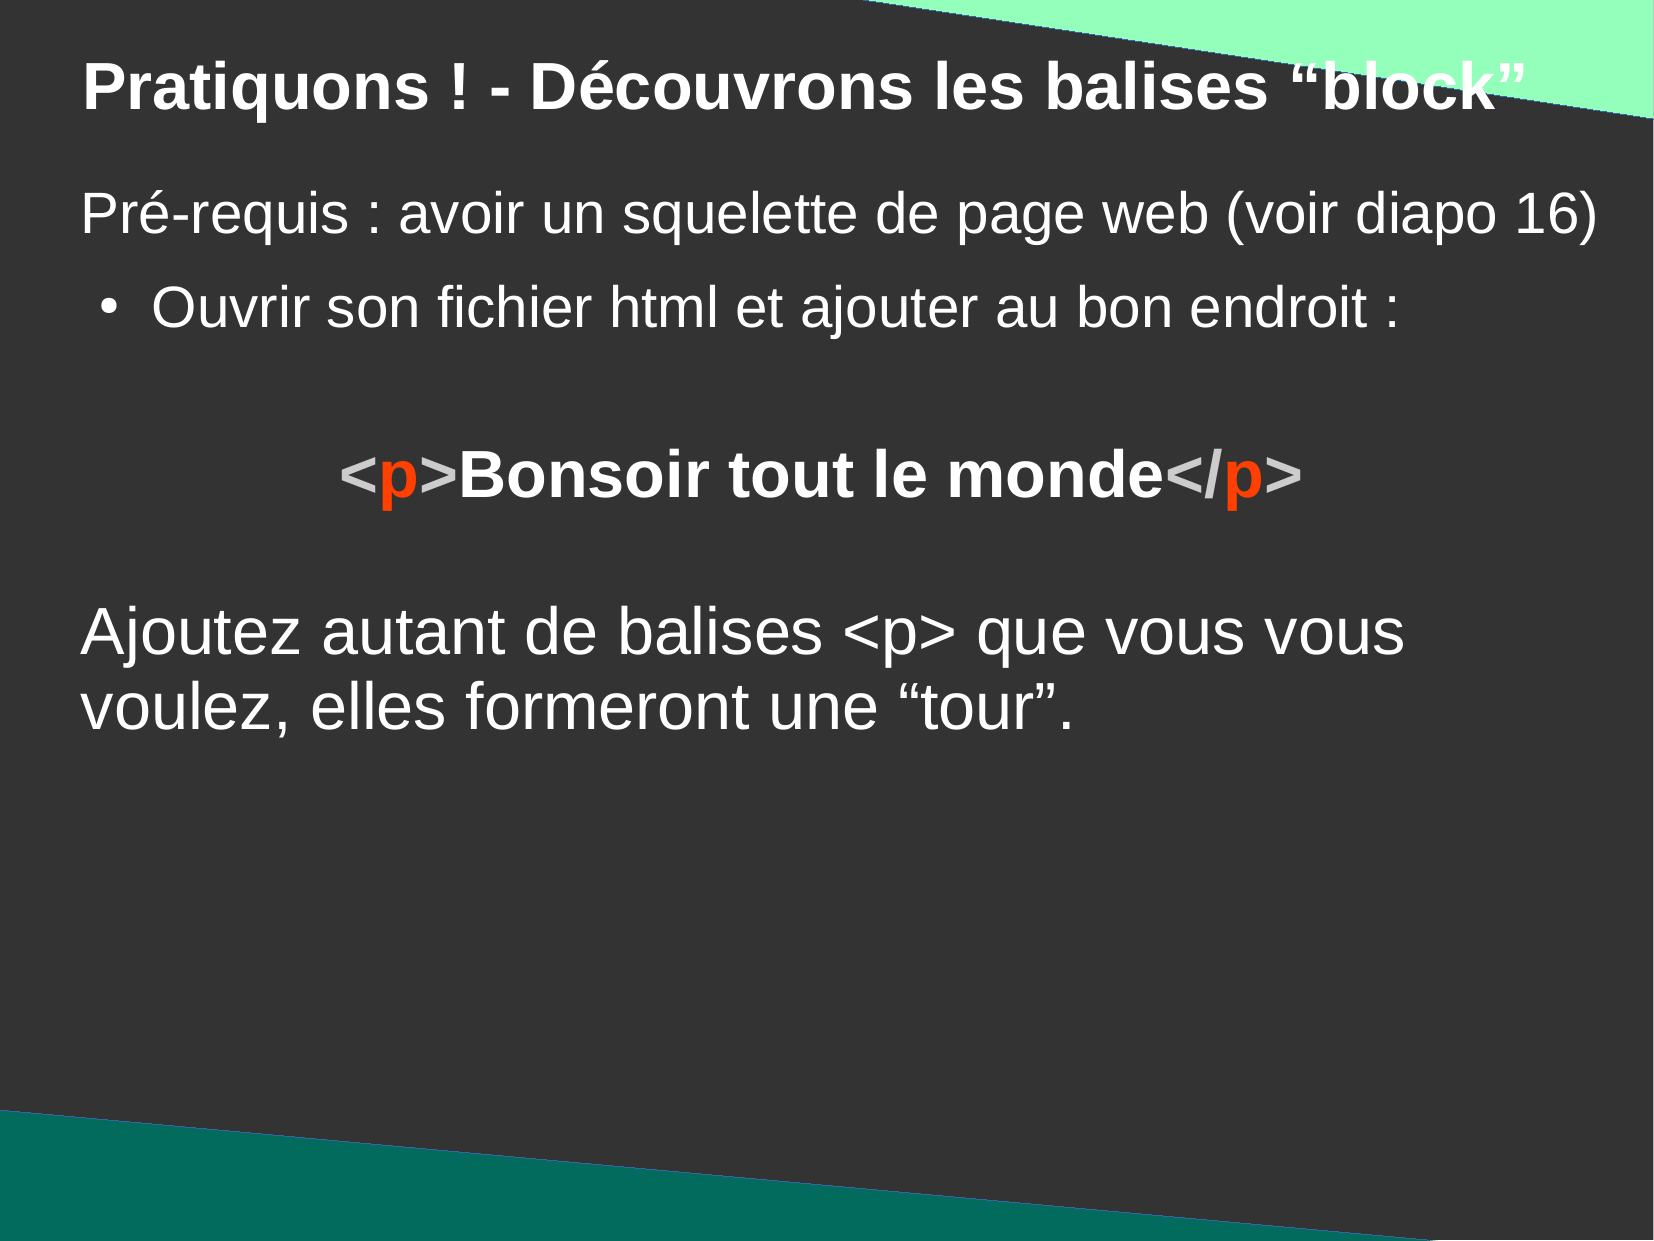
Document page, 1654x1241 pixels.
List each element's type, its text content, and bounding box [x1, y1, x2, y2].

title Pratiquons ! - Découvrons les balises “block” [82, 49, 1571, 152]
text_box <p>Bonsoir tout le monde</p> [236, 429, 1407, 520]
list Ajoutez autant de balises <p> que vous vous voulez, elles formeront une “tour”. [80, 594, 1620, 780]
text_box [863, 0, 1654, 120]
list Pré-requis : avoir un squelette de page web (voir diapo 16) Ouvrir son fichier html et ajouter au bon endroit : [80, 180, 1620, 367]
